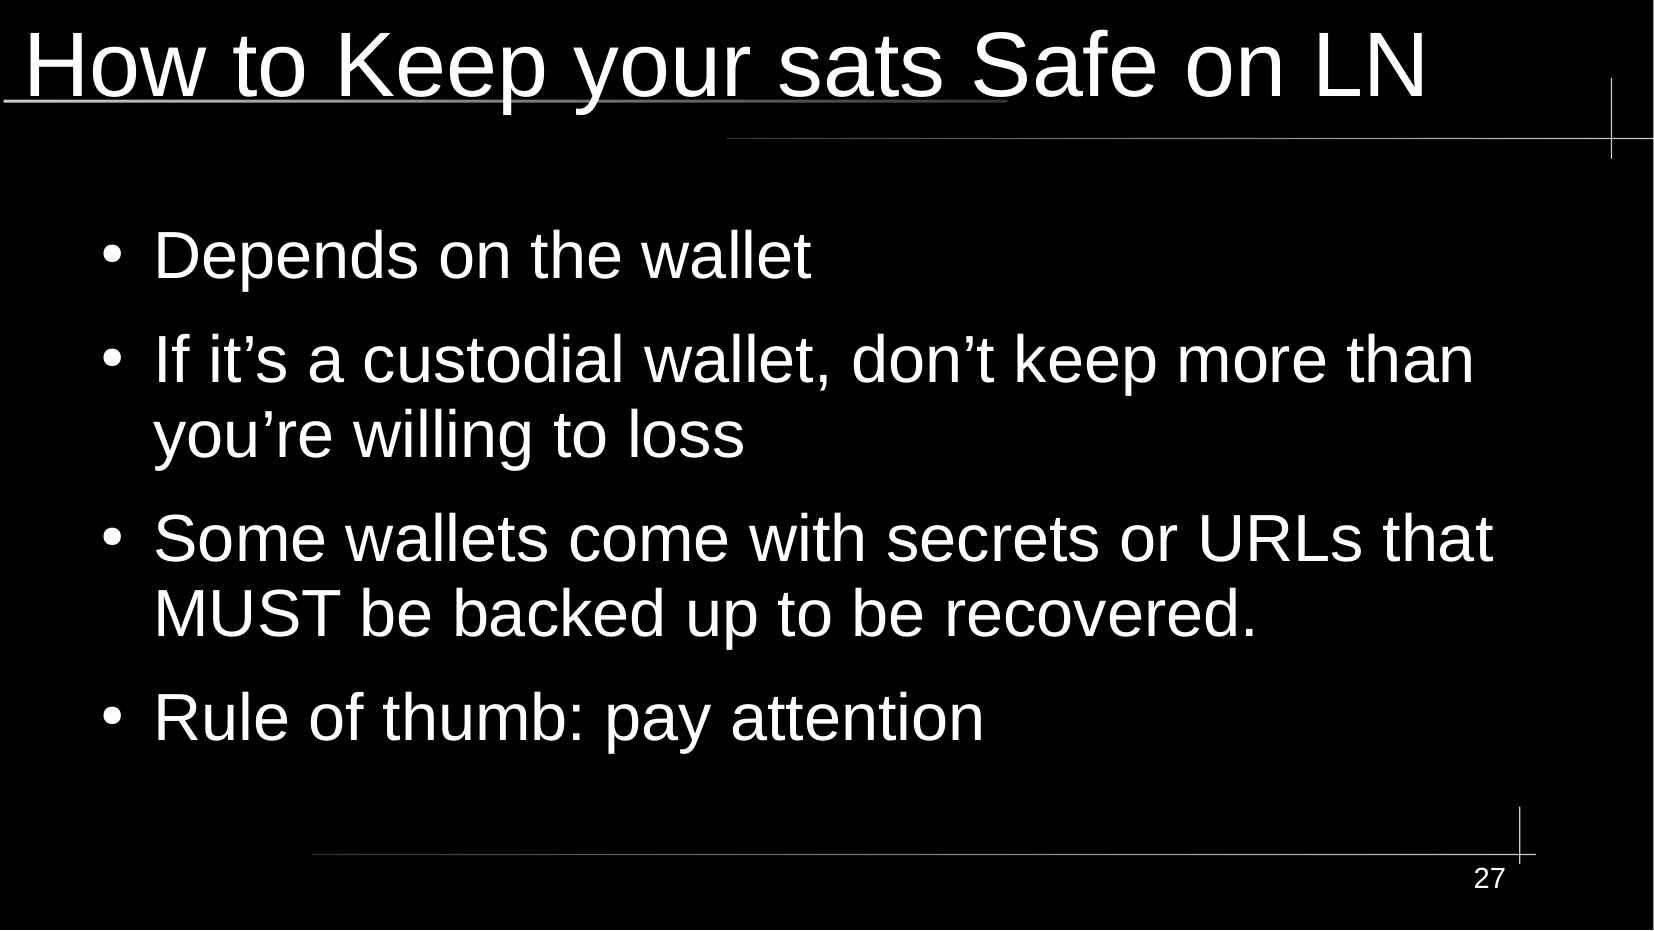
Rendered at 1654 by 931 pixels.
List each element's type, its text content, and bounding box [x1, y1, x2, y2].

title How to Keep your sats Safe on LN [23, 11, 1589, 119]
list Depends on the wallet If it’s a custodial wallet, don’t keep more than you’re willing to loss Some wallets come with secrets or URLs that MUST be backed up to be recovered. Rule of thumb: pay attention [82, 217, 1571, 758]
